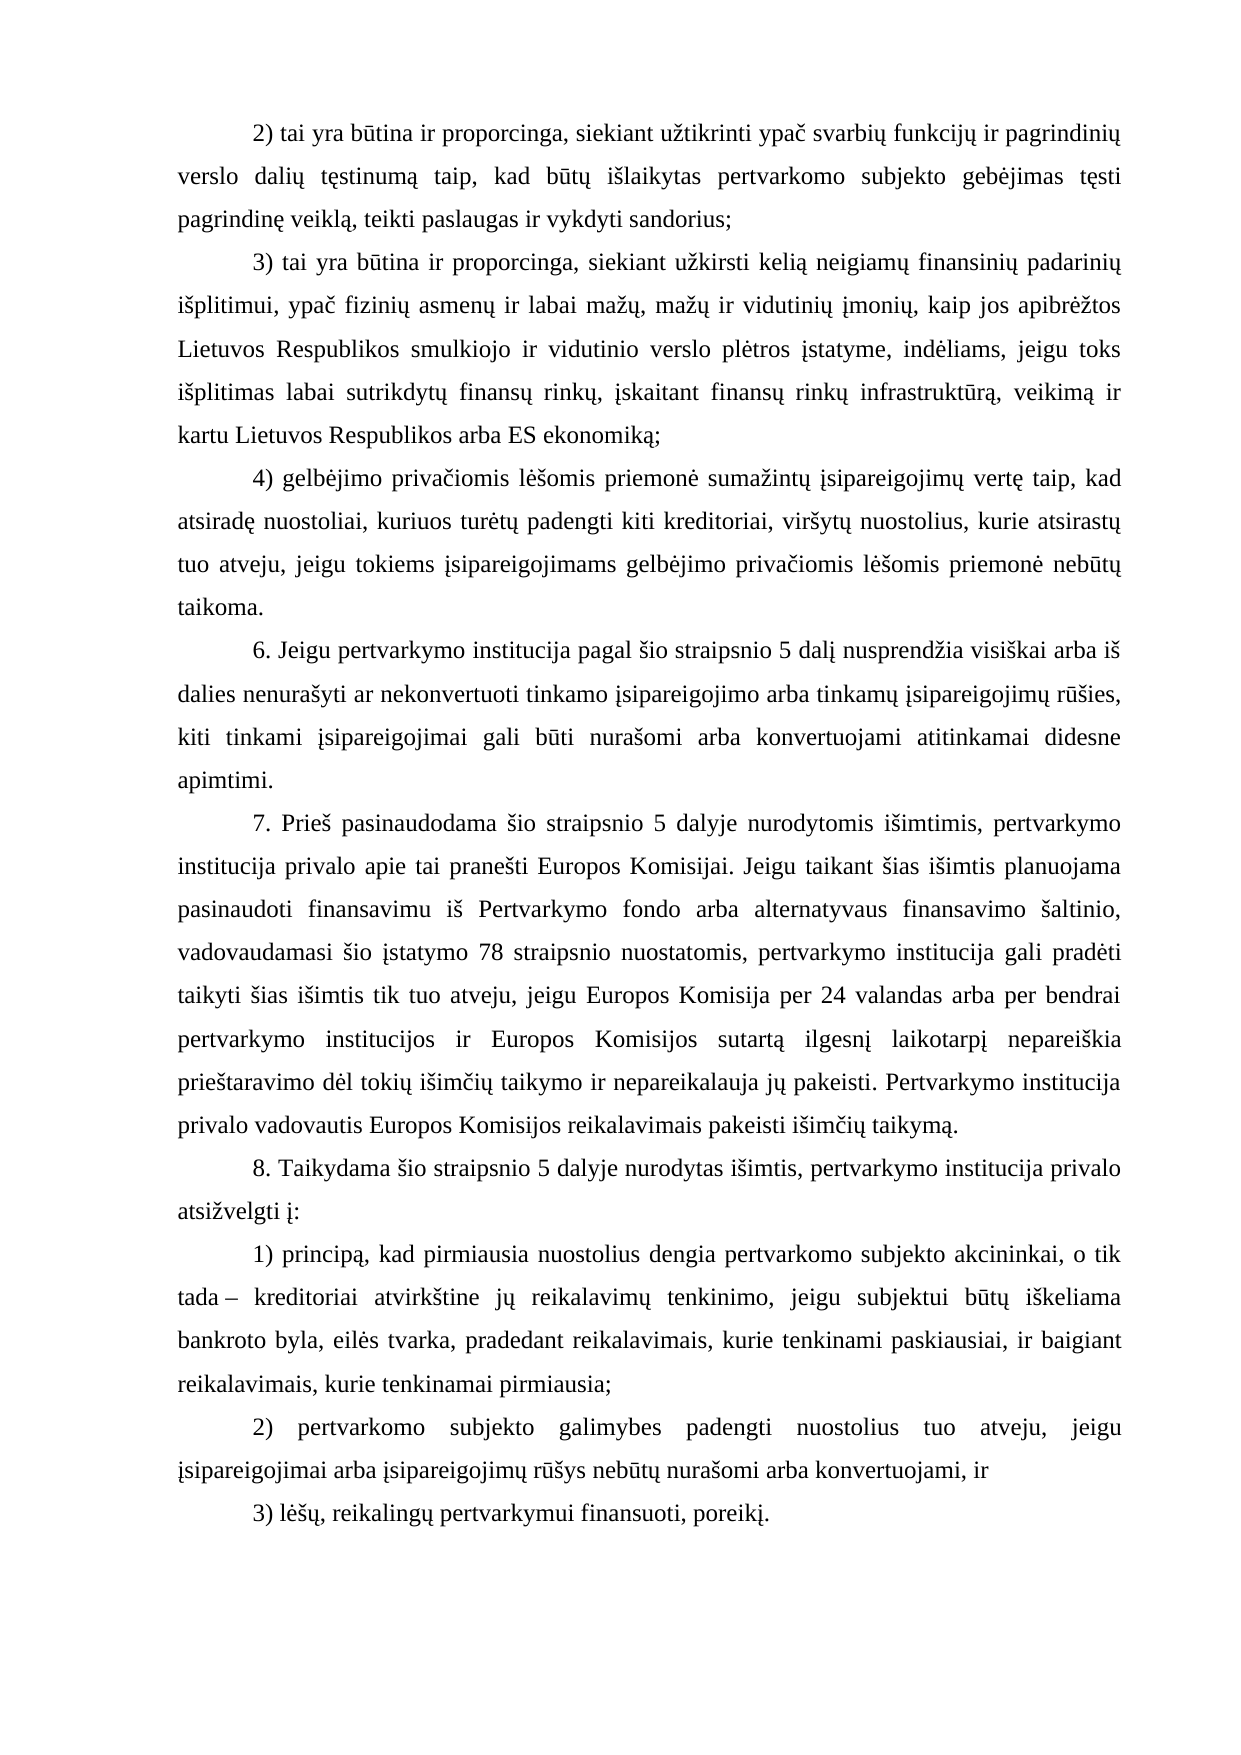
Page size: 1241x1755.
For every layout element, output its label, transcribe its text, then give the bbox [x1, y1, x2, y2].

text 6. Jeigu pertvarkymo institucija pagal šio straipsnio 5 dalį nusprendžia visiškai arba iš dalies nenurašyti ar nekonvertuoti tinkamo įsipareigojimo arba tinkamų įsipareigojimų rūšies, kiti tinkami įsipareigojimai gali būti nurašomi arba konvertuojami atitinkamai didesne apimtimi. [177, 636, 1122, 794]
text 4) gelbėjimo privačiomis lėšomis priemonė sumažintų įsipareigojimų vertę taip, kad atsiradę nuostoliai, kuriuos turėtų padengti kiti kreditoriai, viršytų nuostolius, kurie atsirastų tuo atveju, jeigu tokiems įsipareigojimams gelbėjimo privačiomis lėšomis priemonė nebūtų taikoma. [177, 463, 1122, 621]
text 8. Taikydama šio straipsnio 5 dalyje nurodytas išimtis, pertvarkymo institucija privalo atsižvelgti į: [177, 1153, 1122, 1225]
text 3) lėšų, reikalingų pertvarkymui finansuoti, poreikį. [177, 1498, 1122, 1527]
text 2) pertvarkomo subjekto galimybes padengti nuostolius tuo atveju, jeigu įsipareigojimai arba įsipareigojimų rūšys nebūtų nurašomi arba konvertuojami, ir [177, 1412, 1122, 1484]
text 2) tai yra būtina ir proporcinga, siekiant užtikrinti ypač svarbių funkcijų ir pagrindinių verslo dalių tęstinumą taip, kad būtų išlaikytas pertvarkomo subjekto gebėjimas tęsti pagrindinę veiklą, teikti paslaugas ir vykdyti sandorius; [177, 118, 1122, 233]
text 3) tai yra būtina ir proporcinga, siekiant užkirsti kelią neigiamų finansinių padarinių išplitimui, ypač fizinių asmenų ir labai mažų, mažų ir vidutinių įmonių, kaip jos apibrėžtos Lietuvos Respublikos smulkiojo ir vidutinio verslo plėtros įstatyme, indėliams, jeigu toks išplitimas labai sutrikdytų finansų rinkų, įskaitant finansų rinkų infrastruktūrą, veikimą ir kartu Lietuvos Respublikos arba ES ekonomiką; [177, 247, 1122, 449]
text 1) principą, kad pirmiausia nuostolius dengia pertvarkomo subjekto akcininkai, o tik tada – kreditoriai atvirkštine jų reikalavimų tenkinimo, jeigu subjektui būtų iškeliama bankroto byla, eilės tvarka, pradedant reikalavimais, kurie tenkinami paskiausiai, ir baigiant reikalavimais, kurie tenkinamai pirmiausia; [177, 1239, 1122, 1397]
text 7. Prieš pasinaudodama šio straipsnio 5 dalyje nurodytomis išimtimis, pertvarkymo institucija privalo apie tai pranešti Europos Komisijai. Jeigu taikant šias išimtis planuojama pasinaudoti finansavimu iš Pertvarkymo fondo arba alternatyvaus finansavimo šaltinio, vadovaudamasi šio įstatymo 78 straipsnio nuostatomis, pertvarkymo institucija gali pradėti taikyti šias išimtis tik tuo atveju, jeigu Europos Komisija per 24 valandas arba per bendrai pertvarkymo institucijos ir Europos Komisijos sutartą ilgesnį laikotarpį nepareiškia prieštaravimo dėl tokių išimčių taikymo ir nepareikalauja jų pakeisti. Pertvarkymo institucija privalo vadovautis Europos Komisijos reikalavimais pakeisti išimčių taikymą. [177, 808, 1122, 1139]
